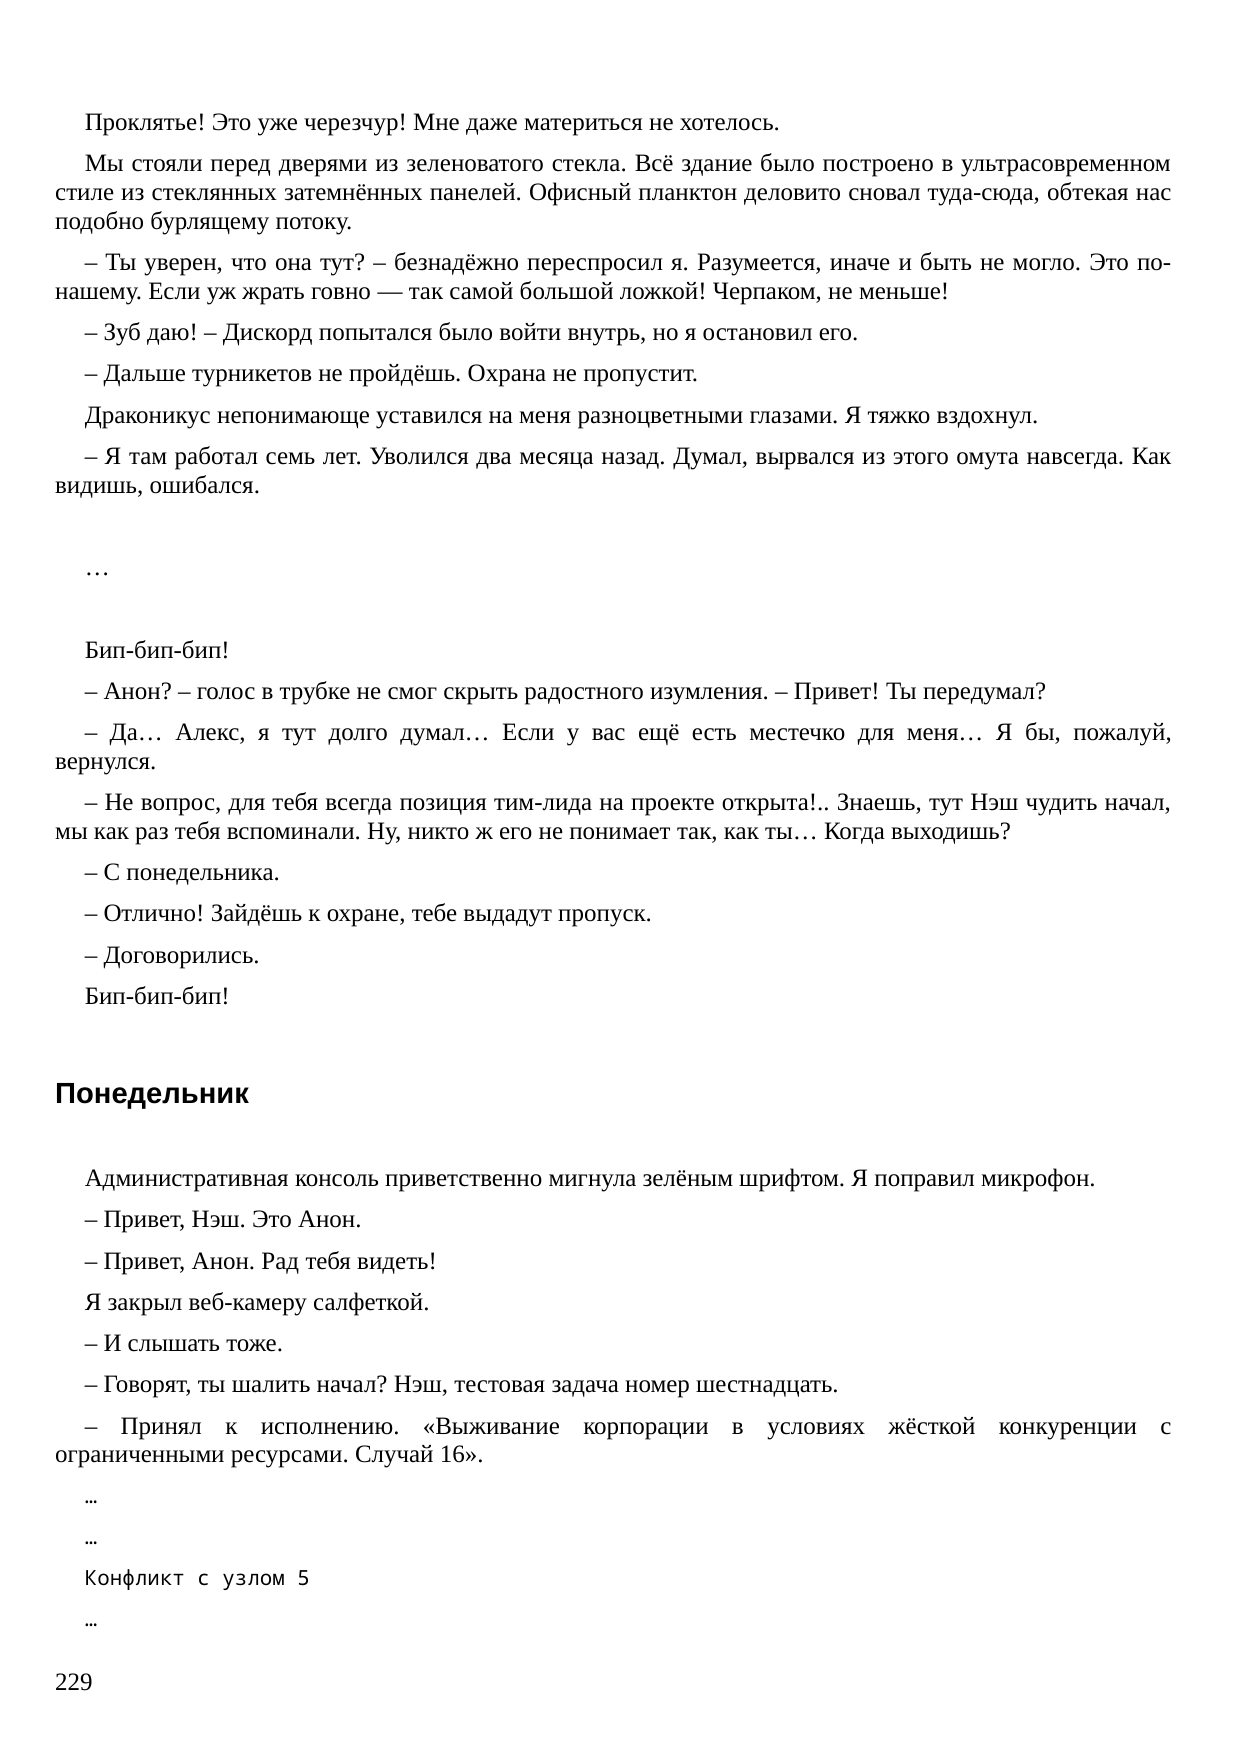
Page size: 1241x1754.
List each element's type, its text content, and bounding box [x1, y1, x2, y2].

text – Дальше турникетов не пройдёшь. Охрана не пропустит. [55, 358, 1173, 387]
text Административная консоль приветственно мигнула зелёным шрифтом. Я поправил микрофон. [55, 1163, 1173, 1192]
text – Да… Алекс, я тут долго думал… Если у вас ещё есть местечко для меня… Я бы, пожалуй, вернулся. [55, 717, 1173, 775]
text – Говорят, ты шалить начал? Нэш, тестовая задача номер шестнадцать. [55, 1369, 1173, 1398]
subtitle Понедельник [55, 1076, 1173, 1109]
text – Ты уверен, что она тут? – безнадёжно переспросил я. Разумеется, иначе и быть не могло. Это по-нашему. Если уж жрать говно — так самой большой ложкой! Черпаком, не меньше! [55, 247, 1173, 305]
text Драконикус непонимающе уставился на меня разноцветными глазами. Я тяжко вздохнул. [55, 400, 1173, 428]
text – Договорились. [55, 940, 1173, 968]
text … [55, 552, 1173, 581]
text Мы стояли перед дверями из зеленоватого стекла. Всё здание было построено в ультрасовременном стиле из стеклянных затемнённых панелей. Офисный планктон деловито сновал туда-сюда, обтекая нас подобно бурлящему потоку. [55, 148, 1173, 235]
text – Привет, Анон. Рад тебя видеть! [55, 1246, 1173, 1274]
text – И слышать тоже. [55, 1328, 1173, 1357]
text – Анон? – голос в трубке не смог скрыть радостного изумления. – Привет! Ты передумал? [55, 676, 1173, 705]
text – С понедельника. [55, 857, 1173, 886]
text Я закрыл веб-камеру салфеткой. [55, 1287, 1173, 1316]
text Бип-бип-бип! [55, 635, 1173, 663]
text … [55, 1522, 1173, 1550]
text – Не вопрос, для тебя всегда позиция тим-лида на проекте открыта!.. Знаешь, тут Нэш чудить начал, мы как раз тебя вспоминали. Ну, никто ж его не понимает так, как ты… Когда выходишь? [55, 787, 1173, 845]
text Конфликт с узлом 5 [55, 1563, 1173, 1591]
text – Принял к исполнению. «Выживание корпорации в условиях жёсткой конкуренции с ограниченными ресурсами. Случай 16». [55, 1411, 1173, 1468]
text – Я там работал семь лет. Уволился два месяца назад. Думал, вырвался из этого омута навсегда. Как видишь, ошибался. [55, 441, 1173, 498]
text … [55, 1481, 1173, 1509]
text Проклятье! Это уже черезчур! Мне даже материться не хотелось. [55, 107, 1173, 136]
text – Привет, Нэш. Это Анон. [55, 1204, 1173, 1233]
text … [55, 1604, 1173, 1632]
text Бип-бип-бип! [55, 981, 1173, 1010]
text – Зуб даю! – Дискорд попытался было войти внутрь, но я остановил его. [55, 317, 1173, 346]
text – Отлично! Зайдёшь к охране, тебе выдадут пропуск. [55, 898, 1173, 927]
